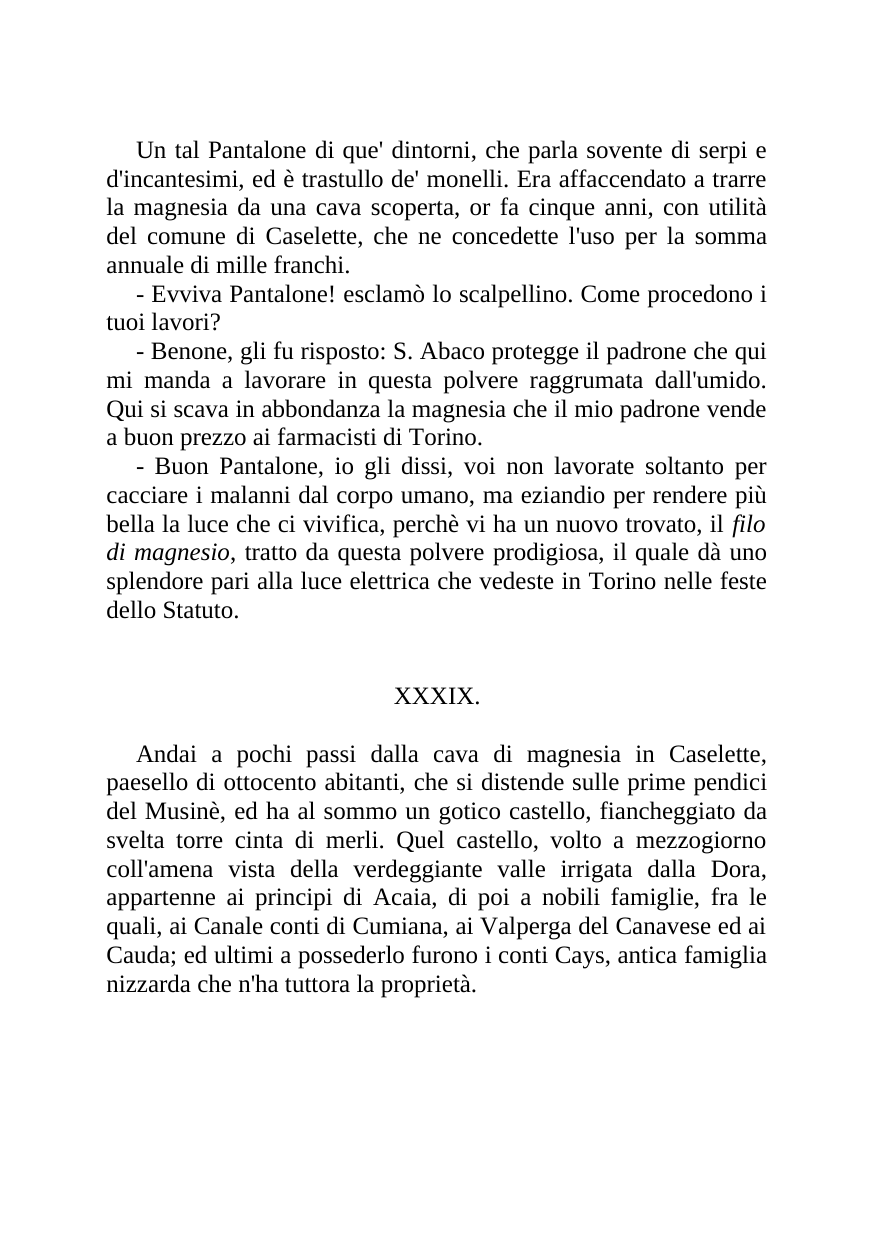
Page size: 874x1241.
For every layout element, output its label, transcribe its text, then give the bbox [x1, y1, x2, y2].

text - Benone, gli fu risposto: S. Abaco protegge il padrone che qui mi manda a lavorare in questa polvere raggrumata dall'umido. Qui si scava in abbondanza la magnesia che il mio padrone vende a buon prezzo ai farmacisti di Torino. [106, 336, 768, 451]
text XXXIX. [106, 681, 768, 710]
text - Evviva Pantalone! esclamò lo scalpellino. Come procedono i tuoi lavori? [106, 279, 768, 336]
text - Buon Pantalone, io gli dissi, voi non lavorate soltanto per cacciare i malanni dal corpo umano, ma eziandio per rendere più bella la luce che ci vivifica, perchè vi ha un nuovo trovato, il filo di magnesio, tratto da questa polvere prodigiosa, il quale dà uno splendore pari alla luce elettrica che vedeste in Torino nelle feste dello Statuto. [106, 451, 768, 624]
text Andai a pochi passi dalla cava di magnesia in Caselette, paesello di ottocento abitanti, che si distende sulle prime pendici del Musinè, ed ha al sommo un gotico castello, fiancheggiato da svelta torre cinta di merli. Quel castello, volto a mezzogiorno coll'amena vista della verdeggiante valle irrigata dalla Dora, appartenne ai principi di Acaia, di poi a nobili famiglie, fra le quali, ai Canale conti di Cumiana, ai Valperga del Canavese ed ai Cauda; ed ultimi a possederlo furono i conti Cays, antica famiglia nizzarda che n'ha tuttora la proprietà. [106, 739, 768, 997]
text Un tal Pantalone di que' dintorni, che parla sovente di serpi e d'incantesimi, ed è trastullo de' monelli. Era affaccendato a trarre la magnesia da una cava scoperta, or fa cinque anni, con utilità del comune di Caselette, che ne concedette l'uso per la somma annuale di mille franchi. [106, 135, 768, 279]
